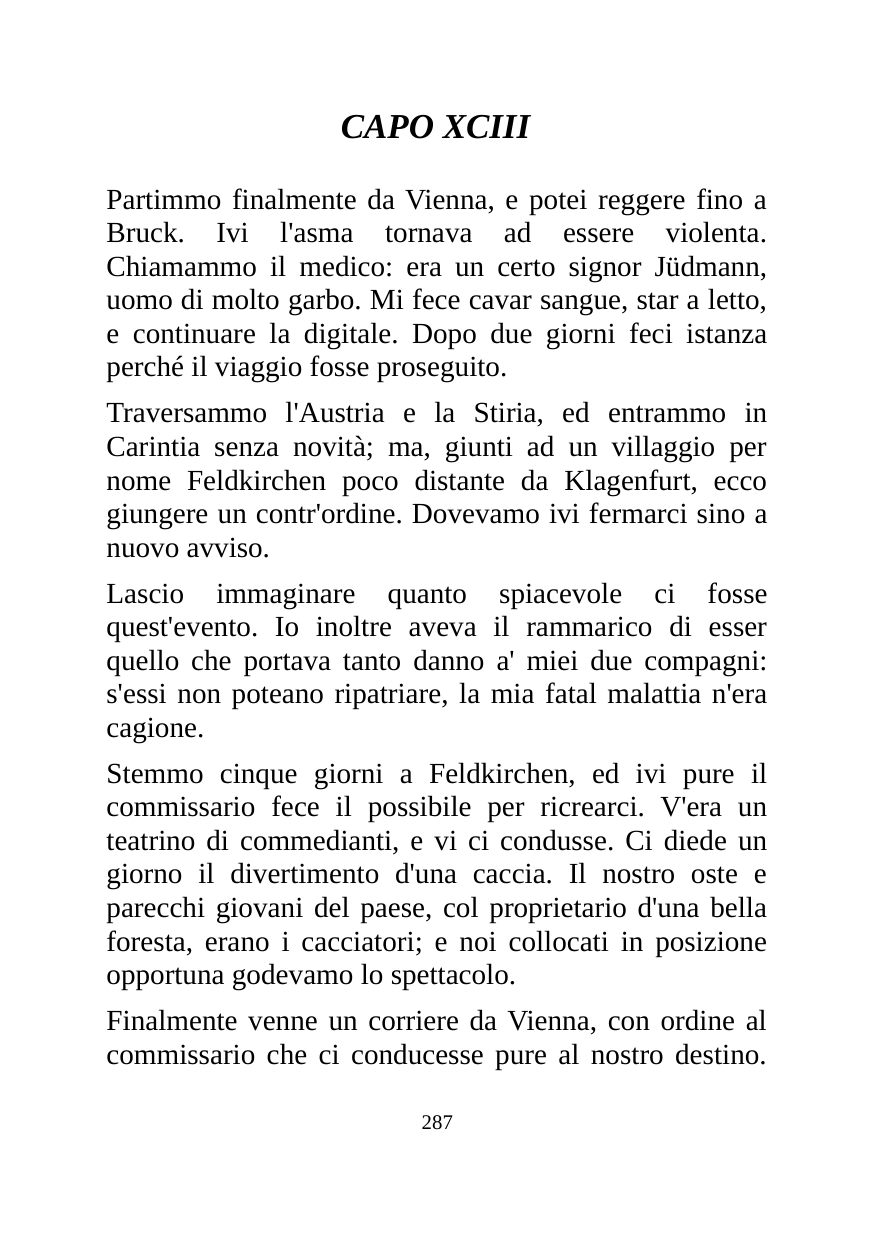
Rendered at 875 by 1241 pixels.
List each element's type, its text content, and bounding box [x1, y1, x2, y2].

text Stemmo cinque giorni a Feldkirchen, ed ivi pure il commissario fece il possibile per ricrearci. V'era un teatrino di commedianti, e vi ci condusse. Ci diede un giorno il divertimento d'una caccia. Il nostro oste e parecchi giovani del paese, col proprietario d'una bella foresta, erano i cacciatori; e noi collocati in posizione opportuna godevamo lo spettacolo. [106, 756, 768, 991]
text Traversammo l'Austria e la Stiria, ed entrammo in Carintia senza novità; ma, giunti ad un villaggio per nome Feldkirchen poco distante da Klagenfurt, ecco giungere un contr'ordine. Dovevamo ivi fermarci sino a nuovo avviso. [106, 396, 768, 563]
text Partimmo finalmente da Vienna, e potei reggere fino a Bruck. Ivi l'asma tornava ad essere violenta. Chiamammo il medico: era un certo signor Jüdmann, uomo di molto garbo. Mi fece cavar sangue, star a letto, e continuare la digitale. Dopo due giorni feci istanza perché il viaggio fosse proseguito. [106, 182, 768, 383]
text Finalmente venne un corriere da Vienna, con ordine al commissario che ci conducesse pure al nostro destino. [106, 1003, 768, 1070]
text Lascio immaginare quanto spiacevole ci fosse quest'evento. Io inoltre aveva il rammarico di esser quello che portava tanto danno a' miei due compagni: s'essi non poteano ripatriare, la mia fatal malattia n'era cagione. [106, 576, 768, 743]
subtitle CAPO XCIII [106, 106, 768, 146]
